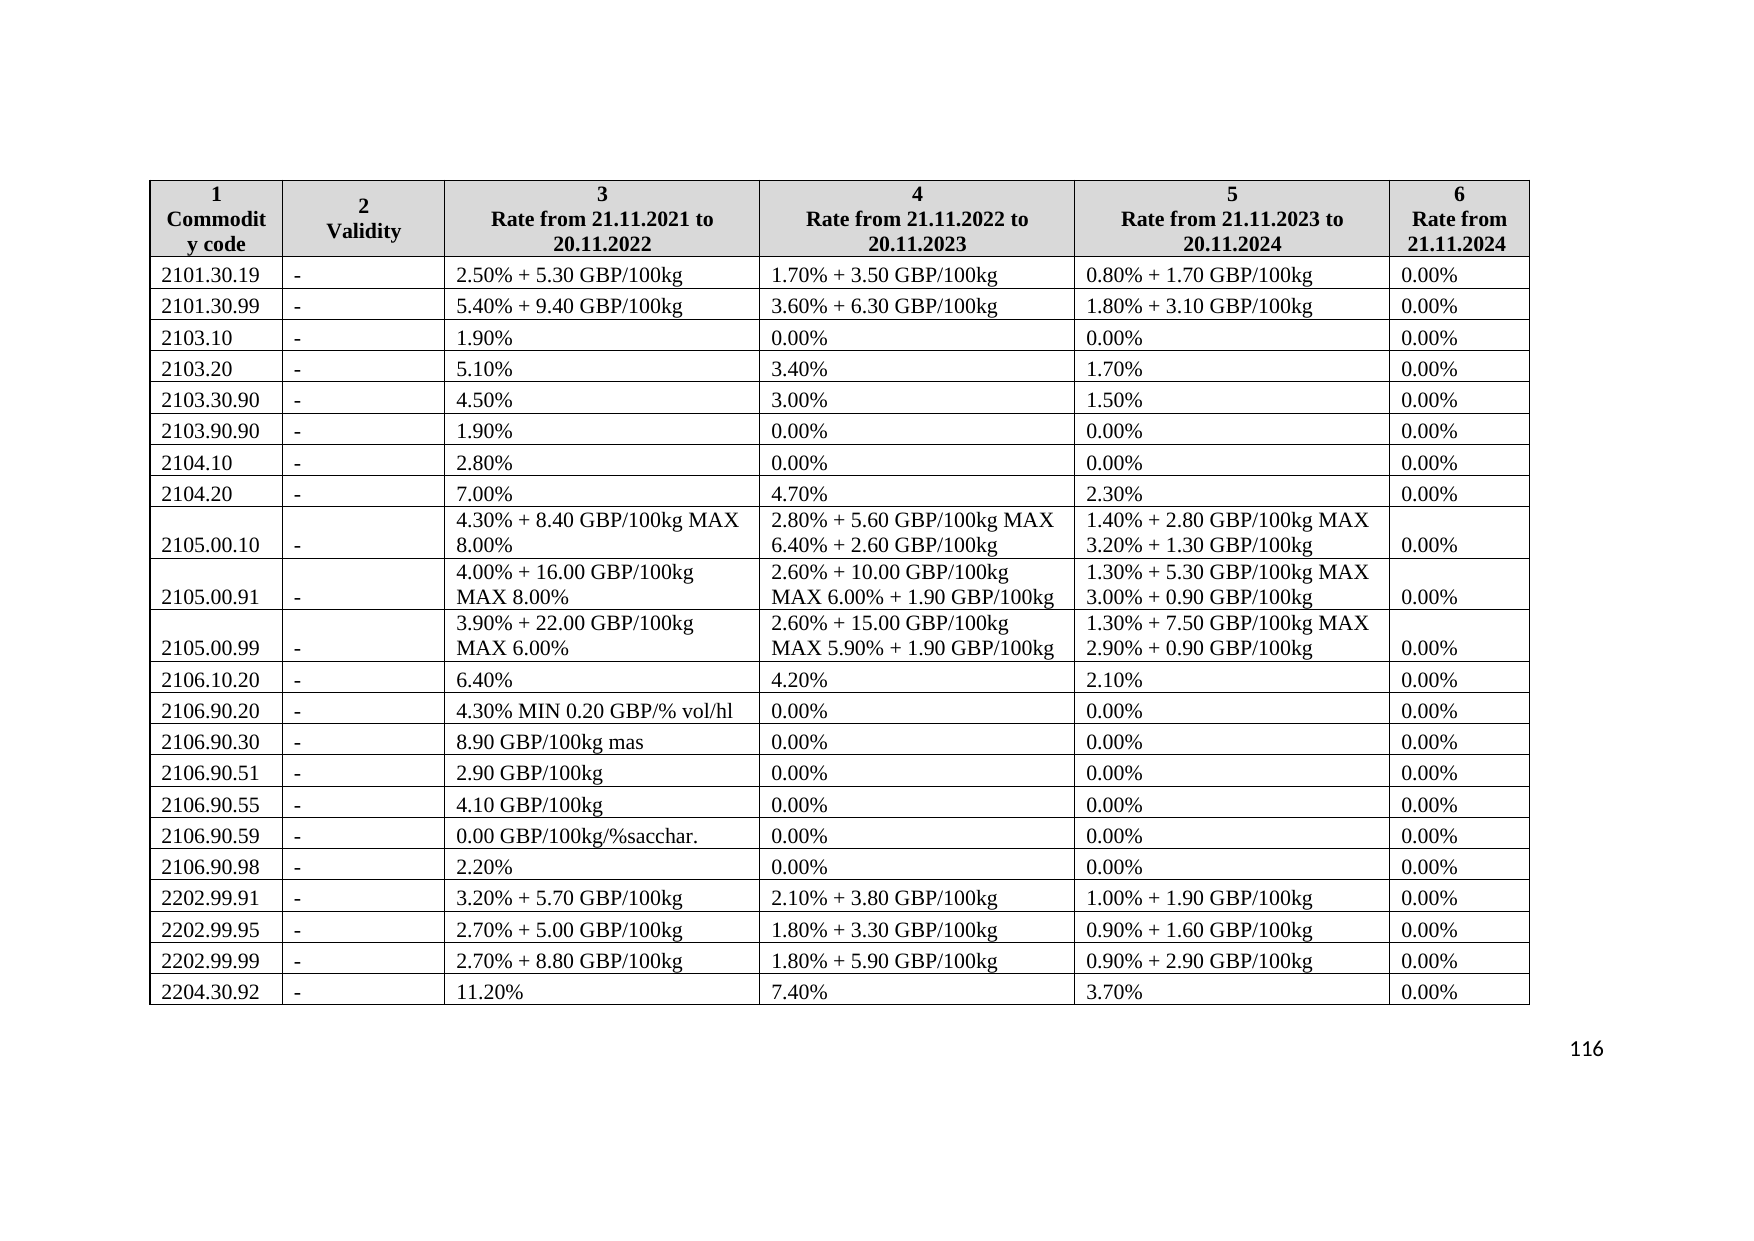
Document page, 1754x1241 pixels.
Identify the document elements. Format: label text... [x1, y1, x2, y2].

table_cell 0.00% [1390, 787, 1529, 817]
table_cell 2.80% [445, 445, 759, 475]
table_cell 0.00% [1390, 849, 1529, 879]
table_cell - [283, 880, 444, 911]
table_cell 0.90% + 2.90 GBP/100kg [1075, 943, 1389, 973]
table_cell 0.00% [1075, 724, 1389, 754]
table_cell 2.90 GBP/100kg [445, 755, 759, 786]
table_cell 0.00% [1390, 507, 1529, 558]
table_cell 0.00% [760, 724, 1074, 754]
table_cell 2.70% + 8.80 GBP/100kg [445, 943, 759, 973]
table_cell 0.00% [1390, 724, 1529, 754]
table_cell 5.40% + 9.40 GBP/100kg [445, 289, 759, 319]
table_cell 2105.00.99 [151, 610, 282, 661]
table_cell - [283, 974, 444, 1004]
table_cell 2.30% [1075, 476, 1389, 506]
table_cell 0.00% [1390, 662, 1529, 692]
table_cell 3.90% + 22.00 GBP/100kg MAX 6.00% [445, 610, 759, 661]
table_cell 0.90% + 1.60 GBP/100kg [1075, 912, 1389, 942]
table_cell 2.10% + 3.80 GBP/100kg [760, 880, 1074, 911]
table_cell 2103.10 [151, 320, 282, 350]
table_cell 0.00% [1075, 787, 1389, 817]
table_cell 2106.90.51 [151, 755, 282, 786]
table_cell 0.00% [1390, 693, 1529, 723]
table_cell 2106.90.55 [151, 787, 282, 817]
table_cell 5.10% [445, 351, 759, 381]
table_cell 2202.99.95 [151, 912, 282, 942]
table_cell 3.70% [1075, 974, 1389, 1004]
table_cell 1.00% + 1.90 GBP/100kg [1075, 880, 1389, 911]
table_cell 0.00% [1390, 382, 1529, 412]
table_cell 2106.90.20 [151, 693, 282, 723]
table_cell - [283, 414, 444, 444]
table_cell - [283, 912, 444, 942]
table_cell 4.10 GBP/100kg [445, 787, 759, 817]
table_cell 0.00% [1390, 445, 1529, 475]
table_header 3 Rate from 21.11.2021 to 20.11.2022 [445, 181, 759, 256]
table_cell 2106.90.98 [151, 849, 282, 879]
table_header 1 Commodity code [151, 181, 282, 256]
table_cell 0.00% [760, 414, 1074, 444]
table_cell 0.00% [1075, 320, 1389, 350]
table_cell 0.00% [1390, 476, 1529, 506]
table_cell 2204.30.92 [151, 974, 282, 1004]
table_cell 0.00% [760, 445, 1074, 475]
table_cell 1.90% [445, 414, 759, 444]
table_header 5 Rate from 21.11.2023 to 20.11.2024 [1075, 181, 1389, 256]
table_cell 1.90% [445, 320, 759, 350]
table_cell 2103.20 [151, 351, 282, 381]
table_cell 11.20% [445, 974, 759, 1004]
table_cell 0.00% [1390, 610, 1529, 661]
table_cell 2.70% + 5.00 GBP/100kg [445, 912, 759, 942]
table_header 6 Rate from 21.11.2024 [1390, 181, 1529, 256]
table_cell 2.60% + 10.00 GBP/100kg MAX 6.00% + 1.90 GBP/100kg [760, 559, 1074, 609]
table_cell 0.00% [1390, 559, 1529, 609]
table_cell - [283, 662, 444, 692]
table_cell 7.40% [760, 974, 1074, 1004]
table_cell 0.00% [1075, 849, 1389, 879]
table_cell 2104.20 [151, 476, 282, 506]
table_cell 2106.90.59 [151, 818, 282, 848]
table_cell - [283, 559, 444, 609]
table_cell 2106.10.20 [151, 662, 282, 692]
table_cell - [283, 382, 444, 412]
table_cell 0.00% [760, 320, 1074, 350]
table_cell - [283, 289, 444, 319]
table_cell 2101.30.99 [151, 289, 282, 319]
table_cell 4.50% [445, 382, 759, 412]
table_cell - [283, 445, 444, 475]
table_cell 0.00% [1075, 693, 1389, 723]
table_cell 2101.30.19 [151, 257, 282, 287]
table_cell 2105.00.91 [151, 559, 282, 609]
table_cell 4.70% [760, 476, 1074, 506]
table_cell 0.00% [1390, 755, 1529, 786]
table_cell - [283, 320, 444, 350]
table_cell 0.00% [760, 755, 1074, 786]
table_cell 0.00% [1075, 755, 1389, 786]
table_cell 0.00% [1390, 351, 1529, 381]
table_cell 7.00% [445, 476, 759, 506]
table_cell 0.00% [1390, 818, 1529, 848]
table_cell 0.00 GBP/100kg/%sacchar. [445, 818, 759, 848]
table_cell - [283, 257, 444, 287]
table_cell 0.00% [760, 849, 1074, 879]
table_cell 3.40% [760, 351, 1074, 381]
table_cell 4.30% MIN 0.20 GBP/% vol/hl [445, 693, 759, 723]
table_cell 1.70% + 3.50 GBP/100kg [760, 257, 1074, 287]
table_cell 4.00% + 16.00 GBP/100kg MAX 8.00% [445, 559, 759, 609]
table_cell 1.80% + 3.10 GBP/100kg [1075, 289, 1389, 319]
table_cell 0.00% [1075, 414, 1389, 444]
table_cell 0.80% + 1.70 GBP/100kg [1075, 257, 1389, 287]
table_cell 0.00% [1390, 257, 1529, 287]
table_cell 1.80% + 3.30 GBP/100kg [760, 912, 1074, 942]
table_cell 0.00% [760, 787, 1074, 817]
table_cell 3.20% + 5.70 GBP/100kg [445, 880, 759, 911]
table_cell 0.00% [1390, 320, 1529, 350]
table_cell 3.00% [760, 382, 1074, 412]
table_cell 2.50% + 5.30 GBP/100kg [445, 257, 759, 287]
table_cell 1.80% + 5.90 GBP/100kg [760, 943, 1074, 973]
table_cell 1.50% [1075, 382, 1389, 412]
table_cell - [283, 351, 444, 381]
table_cell - [283, 818, 444, 848]
table_cell 0.00% [1390, 912, 1529, 942]
table_cell - [283, 610, 444, 661]
table_cell 2202.99.91 [151, 880, 282, 911]
table_cell 6.40% [445, 662, 759, 692]
table_cell 2.20% [445, 849, 759, 879]
table_cell - [283, 849, 444, 879]
table_cell - [283, 755, 444, 786]
table_cell 0.00% [1390, 974, 1529, 1004]
table_cell 2.10% [1075, 662, 1389, 692]
table_cell 0.00% [760, 818, 1074, 848]
table_header 4 Rate from 21.11.2022 to 20.11.2023 [760, 181, 1074, 256]
table_cell 2103.90.90 [151, 414, 282, 444]
table_cell 2202.99.99 [151, 943, 282, 973]
table_cell 0.00% [1390, 289, 1529, 319]
table_cell - [283, 724, 444, 754]
table_cell 8.90 GBP/100kg mas [445, 724, 759, 754]
table_header 2 Validity [283, 181, 444, 256]
table_cell 0.00% [1075, 445, 1389, 475]
table_cell 0.00% [1390, 943, 1529, 973]
table_cell 1.40% + 2.80 GBP/100kg MAX 3.20% + 1.30 GBP/100kg [1075, 507, 1389, 558]
table_cell 0.00% [1390, 880, 1529, 911]
table_cell 2105.00.10 [151, 507, 282, 558]
table_cell 4.20% [760, 662, 1074, 692]
table_cell - [283, 693, 444, 723]
table_cell - [283, 507, 444, 558]
table_cell 2103.30.90 [151, 382, 282, 412]
table_cell 2106.90.30 [151, 724, 282, 754]
table_cell 0.00% [760, 693, 1074, 723]
table_cell - [283, 787, 444, 817]
table_cell 1.30% + 7.50 GBP/100kg MAX 2.90% + 0.90 GBP/100kg [1075, 610, 1389, 661]
table_cell 2.80% + 5.60 GBP/100kg MAX 6.40% + 2.60 GBP/100kg [760, 507, 1074, 558]
table_cell - [283, 476, 444, 506]
table_cell 3.60% + 6.30 GBP/100kg [760, 289, 1074, 319]
table_cell 1.30% + 5.30 GBP/100kg MAX 3.00% + 0.90 GBP/100kg [1075, 559, 1389, 609]
table_cell 1.70% [1075, 351, 1389, 381]
table_cell 2.60% + 15.00 GBP/100kg MAX 5.90% + 1.90 GBP/100kg [760, 610, 1074, 661]
table_cell 0.00% [1390, 414, 1529, 444]
table_cell 2104.10 [151, 445, 282, 475]
table_cell 0.00% [1075, 818, 1389, 848]
table_cell - [283, 943, 444, 973]
table_cell 4.30% + 8.40 GBP/100kg MAX 8.00% [445, 507, 759, 558]
